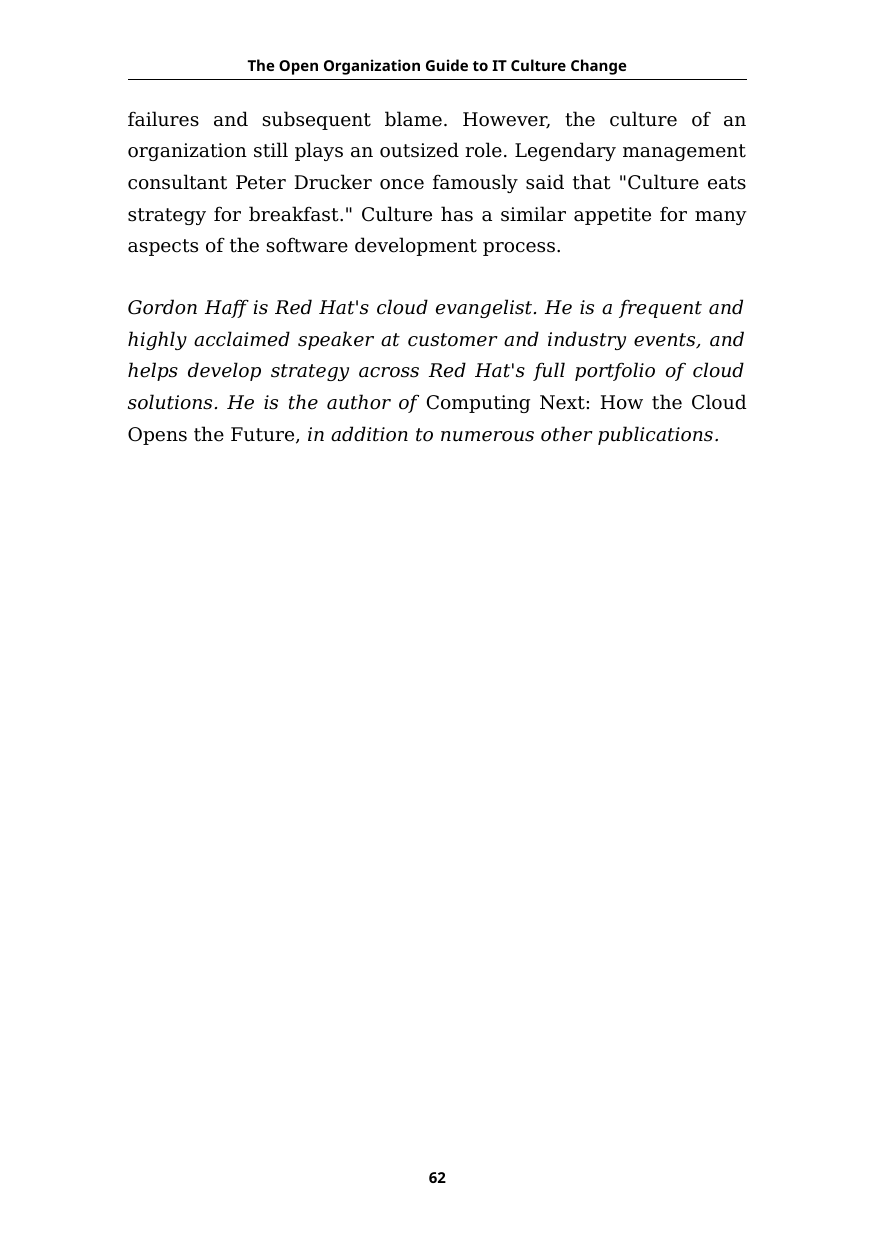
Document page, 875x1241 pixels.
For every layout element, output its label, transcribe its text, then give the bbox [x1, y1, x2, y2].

text Gordon Haff is Red Hat's cloud evangelist. He is a frequent and highly acclaimed speaker at customer and industry events, and helps develop strategy across Red Hat's full portfolio of cloud solutions. He is the author of Computing Next: How the Cloud Opens the Future, in addition to numerous other publications. [127, 297, 747, 446]
text failures and subsequent blame. However, the culture of an organization still plays an outsized role. Legendary management consultant Peter Drucker once famously said that "Culture eats strategy for breakfast." Culture has a similar appetite for many aspects of the software development process. [127, 109, 747, 257]
